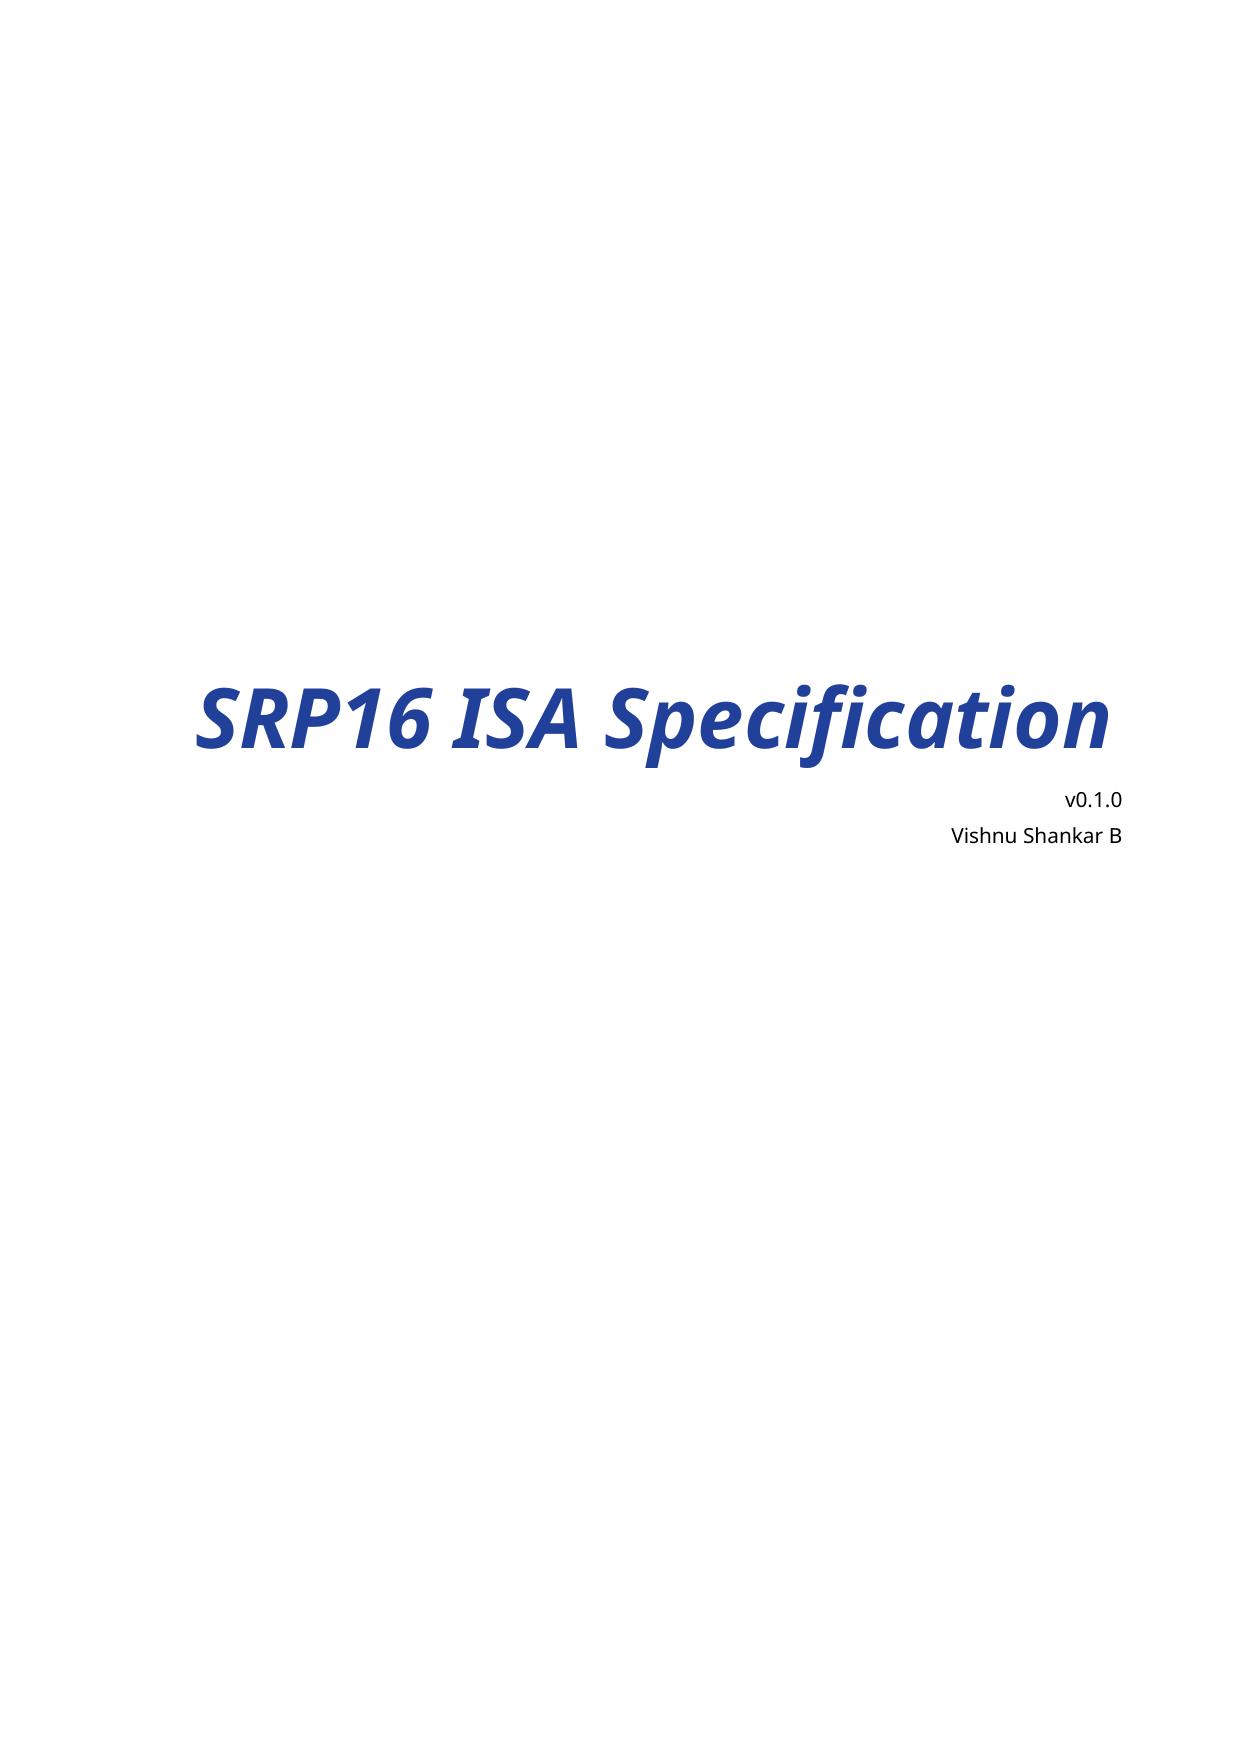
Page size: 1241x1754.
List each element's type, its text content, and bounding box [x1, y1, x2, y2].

text Vishnu Shankar B [118, 821, 1122, 849]
text v0.1.0 [118, 785, 1122, 814]
title SRP16 ISA Specification [118, 659, 1122, 773]
